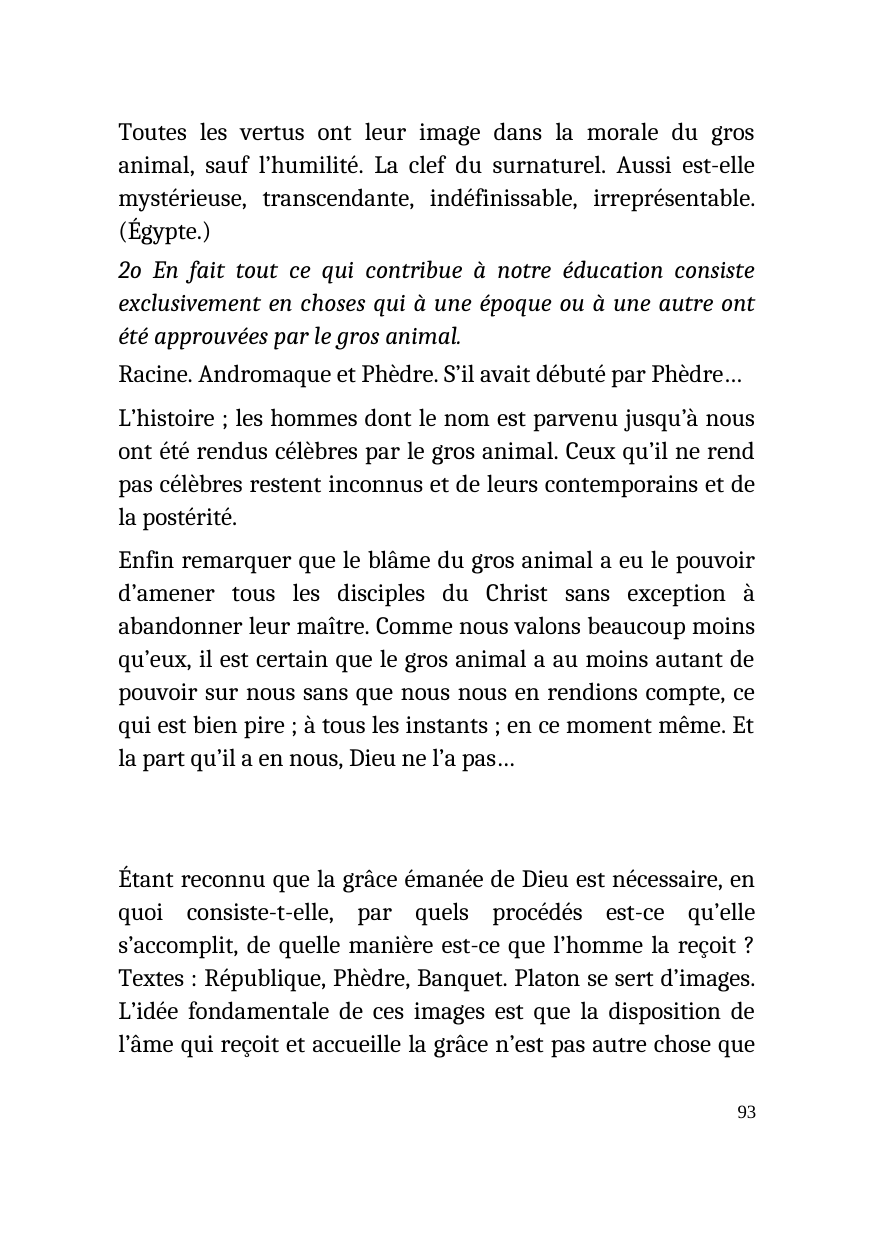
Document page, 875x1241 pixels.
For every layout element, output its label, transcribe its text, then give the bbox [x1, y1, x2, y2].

text Racine. Andromaque et Phèdre. S’il avait débuté par Phèdre… [118, 360, 756, 389]
text 2o En fait tout ce qui contribue à notre éducation consiste exclusivement en choses qui à une époque ou à une autre ont été approuvées par le gros animal. [118, 256, 756, 350]
text Enfin remarquer que le blâme du gros animal a eu le pouvoir d’amener tous les disciples du Christ sans exception à abandonner leur maître. Comme nous valons beaucoup moins qu’eux, il est certain que le gros animal a au moins autant de pouvoir sur nous sans que nous nous en rendions compte, ce qui est bien pire ; à tous les instants ; en ce moment même. Et la part qu’il a en nous, Dieu ne l’a pas… [118, 546, 756, 773]
text Étant reconnu que la grâce émanée de Dieu est nécessaire, en quoi consiste-t-elle, par quels procédés est-ce qu’elle s’accomplit, de quelle manière est-ce que l’homme la reçoit ? Textes : République, Phèdre, Banquet. Platon se sert d’images. L’idée fondamentale de ces images est que la disposition de l’âme qui reçoit et accueille la grâce n’est pas autre chose que [118, 865, 756, 1058]
text L’histoire ; les hommes dont le nom est parvenu jusqu’à nous ont été rendus célèbres par le gros animal. Ceux qu’il ne rend pas célèbres restent inconnus et de leurs contemporains et de la postérité. [118, 403, 756, 531]
text Toutes les vertus ont leur image dans la morale du gros animal, sauf l’humilité. La clef du surnaturel. Aussi est-elle mystérieuse, transcendante, indéfinissable, irreprésentable. (Égypte.) [118, 118, 756, 246]
